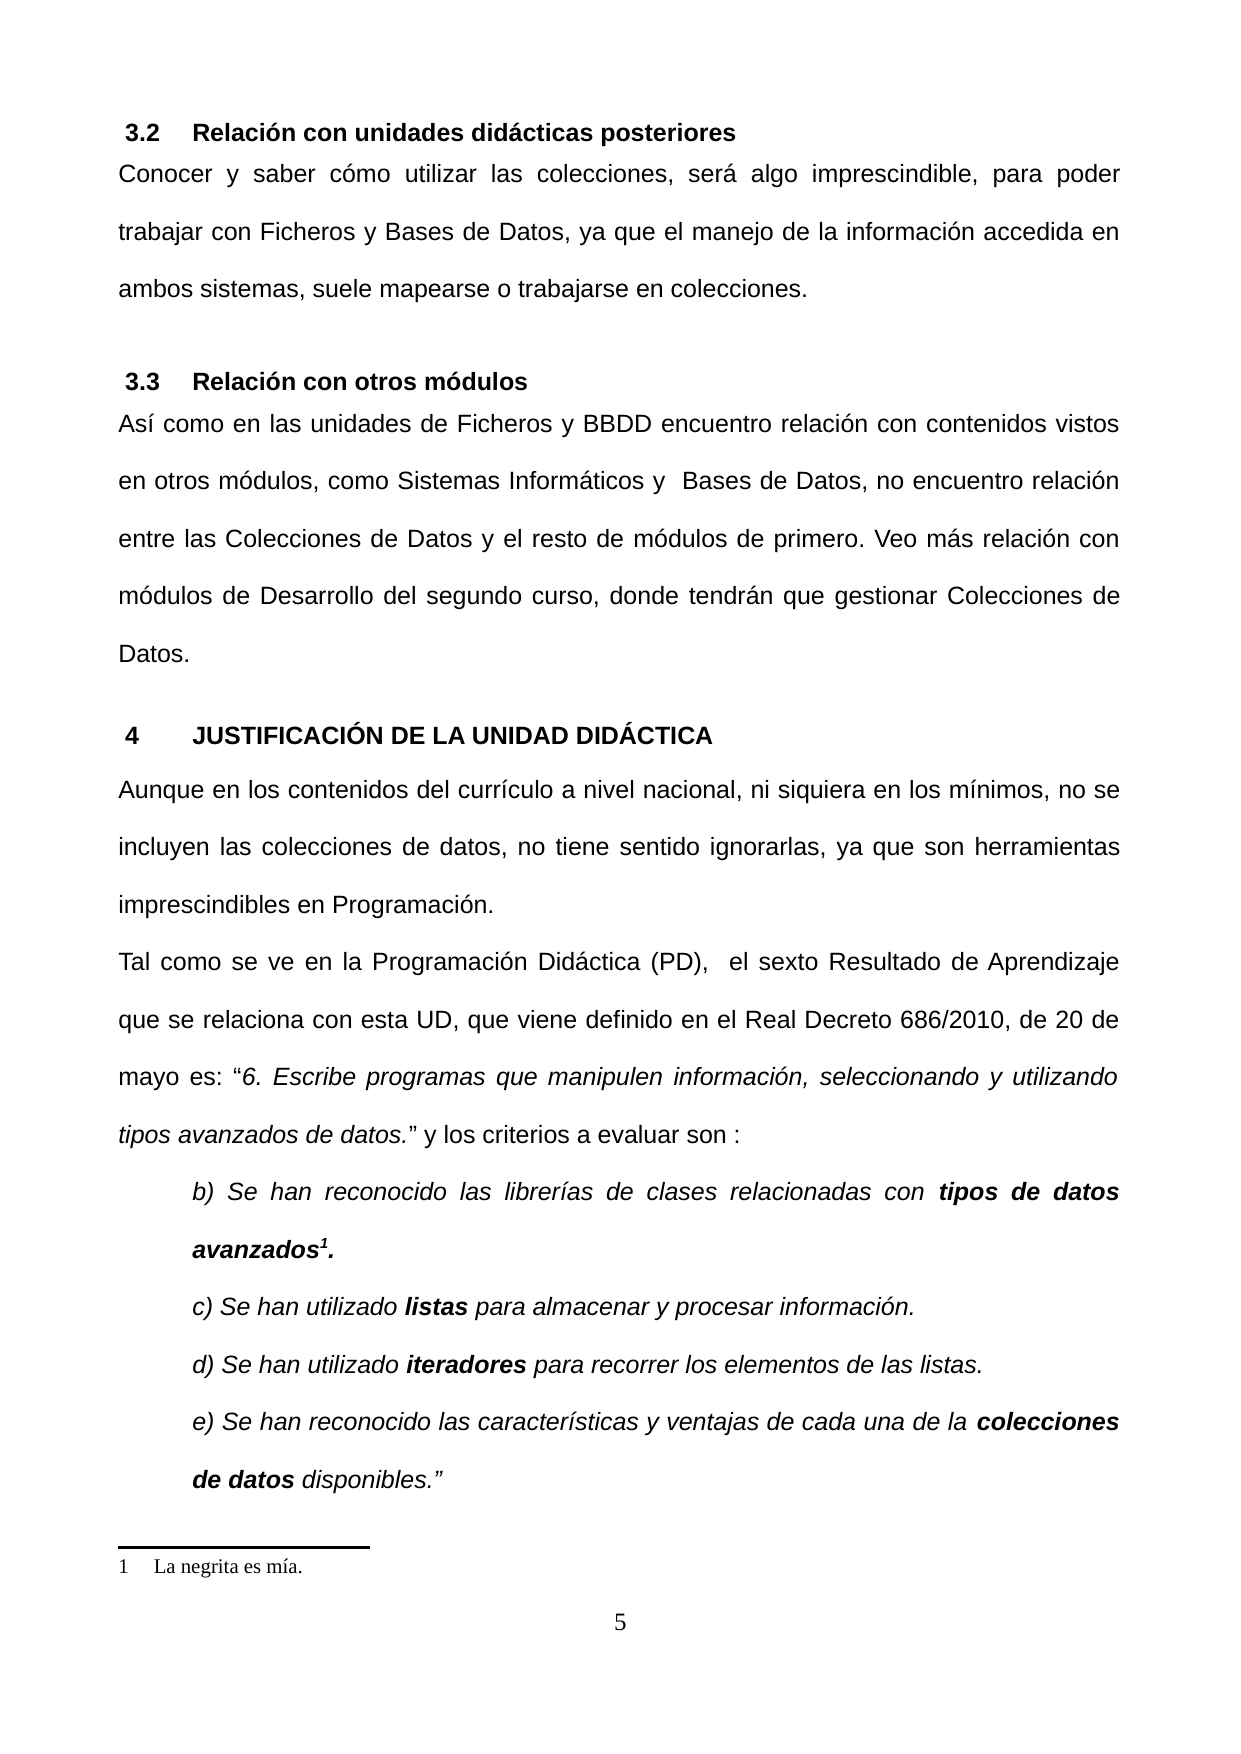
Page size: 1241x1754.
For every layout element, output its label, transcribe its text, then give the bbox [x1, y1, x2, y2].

text Aunque en los contenidos del currículo a nivel nacional, ni siquiera en los mínimos, no se incluyen las colecciones de datos, no tiene sentido ignorarlas, ya que son herramientas imprescindibles en Programación. [118, 775, 1122, 918]
text La negrita es mía. [118, 1553, 1122, 1578]
subtitle JUSTIFICACIÓN DE LA UNIDAD DIDÁCTICA [118, 721, 1122, 750]
text Tal como se ve en la Programación Didáctica (PD), el sexto Resultado de Aprendizaje que se relaciona con esta UD, que viene definido en el Real Decreto 686/2010, de 20 de mayo es: “6. Escribe programas que manipulen información, seleccionando y utilizando tipos avanzados de datos.” y los criterios a evaluar son : [118, 947, 1122, 1148]
text Así como en las unidades de Ficheros y BBDD encuentro relación con contenidos vistos en otros módulos, como Sistemas Informáticos y Bases de Datos, no encuentro relación entre las Colecciones de Datos y el resto de módulos de primero. Veo más relación con módulos de Desarrollo del segundo curso, donde tendrán que gestionar Colecciones de Datos. [118, 408, 1122, 667]
text b) Se han reconocido las librerías de clases relacionadas con tipos de datos avanzados. [192, 1177, 1122, 1263]
text e) Se han reconocido las características y ventajas de cada una de la colecciones de datos disponibles.” [192, 1407, 1122, 1493]
subtitle Relación con otros módulos [118, 367, 1122, 396]
text Conocer y saber cómo utilizar las colecciones, será algo imprescindible, para poder trabajar con Ficheros y Bases de Datos, ya que el manejo de la información accedida en ambos sistemas, suele mapearse o trabajarse en colecciones. [118, 159, 1122, 303]
subtitle Relación con unidades didácticas posteriores [118, 118, 1122, 147]
text d) Se han utilizado iteradores para recorrer los elementos de las listas. [192, 1350, 1122, 1378]
text c) Se han utilizado listas para almacenar y procesar información. [192, 1292, 1122, 1321]
